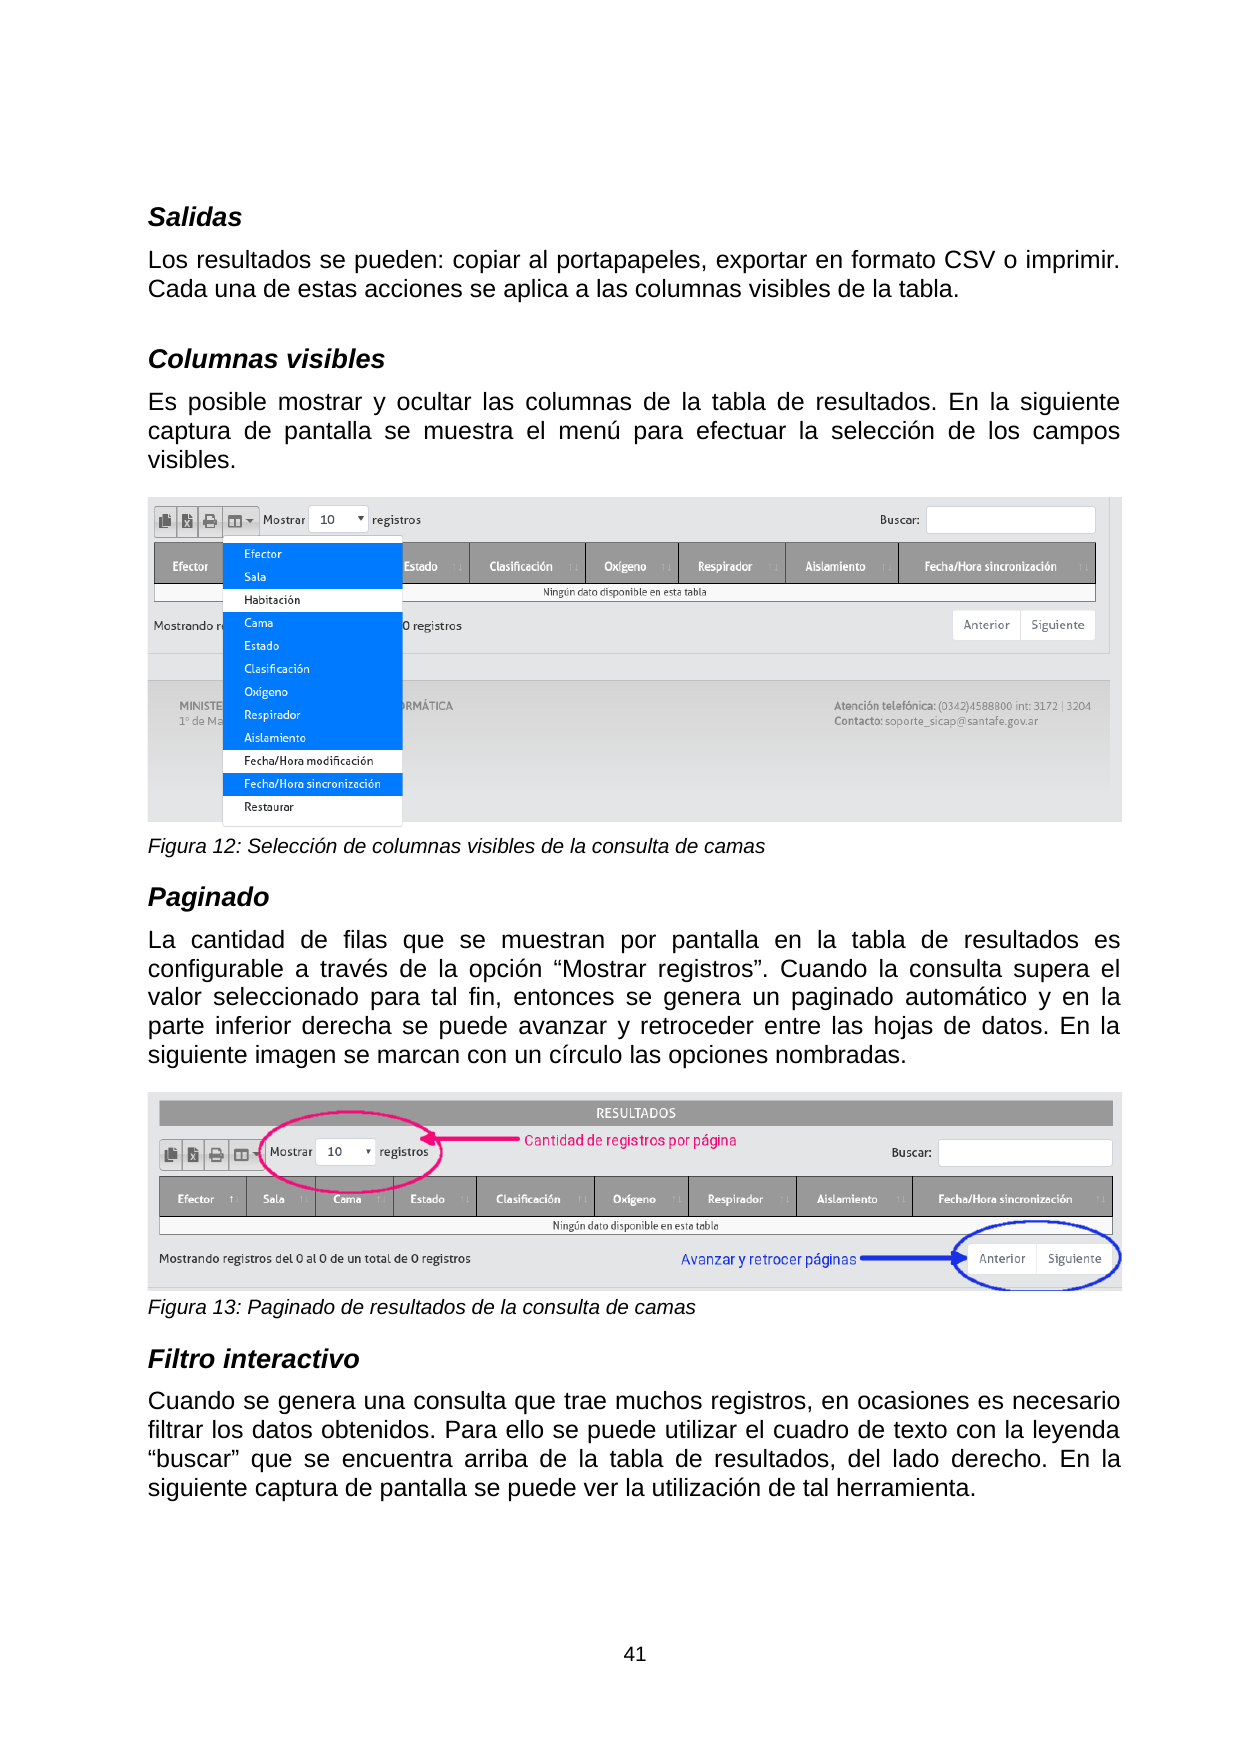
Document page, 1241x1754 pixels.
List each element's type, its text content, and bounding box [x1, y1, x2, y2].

subtitle Paginado [148, 857, 1122, 912]
text Es posible mostrar y ocultar las columnas de la tabla de resultados. En la siguiente captura de pantalla se muestra el menú para efectuar la selección de los campos visibles. [148, 387, 1122, 473]
subtitle Salidas [148, 201, 1122, 232]
subtitle [148, 485, 1122, 497]
subtitle Columnas visibles [148, 343, 1122, 375]
text Cuando se genera una consulta que trae muchos registros, en ocasiones es necesario filtrar los datos obtenidos. Para ello se puede utilizar el cuadro de texto con la leyenda “buscar” que se encuentra arriba de la tabla de resultados, del lado derecho. En la siguiente captura de pantalla se puede ver la utilización de tal herramienta. [148, 1386, 1122, 1501]
picture [147, 497, 1123, 829]
subtitle Filtro interactivo [148, 1319, 1122, 1374]
text Los resultados se pueden: copiar al portapapeles, exportar en formato CSV o imprimir. Cada una de estas acciones se aplica a las columnas visibles de la tabla. [148, 245, 1122, 302]
text Figura 12: Selección de columnas visibles de la consulta de camas [148, 829, 1122, 857]
subtitle [148, 1080, 1122, 1092]
text Figura 13: Paginado de resultados de la consulta de camas [148, 1291, 1122, 1319]
text La cantidad de filas que se muestran por pantalla en la tabla de resultados es configurable a través de la opción “Mostrar registros”. Cuando la consulta supera el valor seleccionado para tal fin, entonces se genera un paginado automático y en la parte inferior derecha se puede avanzar y retroceder entre las hojas de datos. En la siguiente imagen se marcan con un círculo las opciones nombradas. [148, 925, 1122, 1068]
picture [147, 1092, 1123, 1291]
